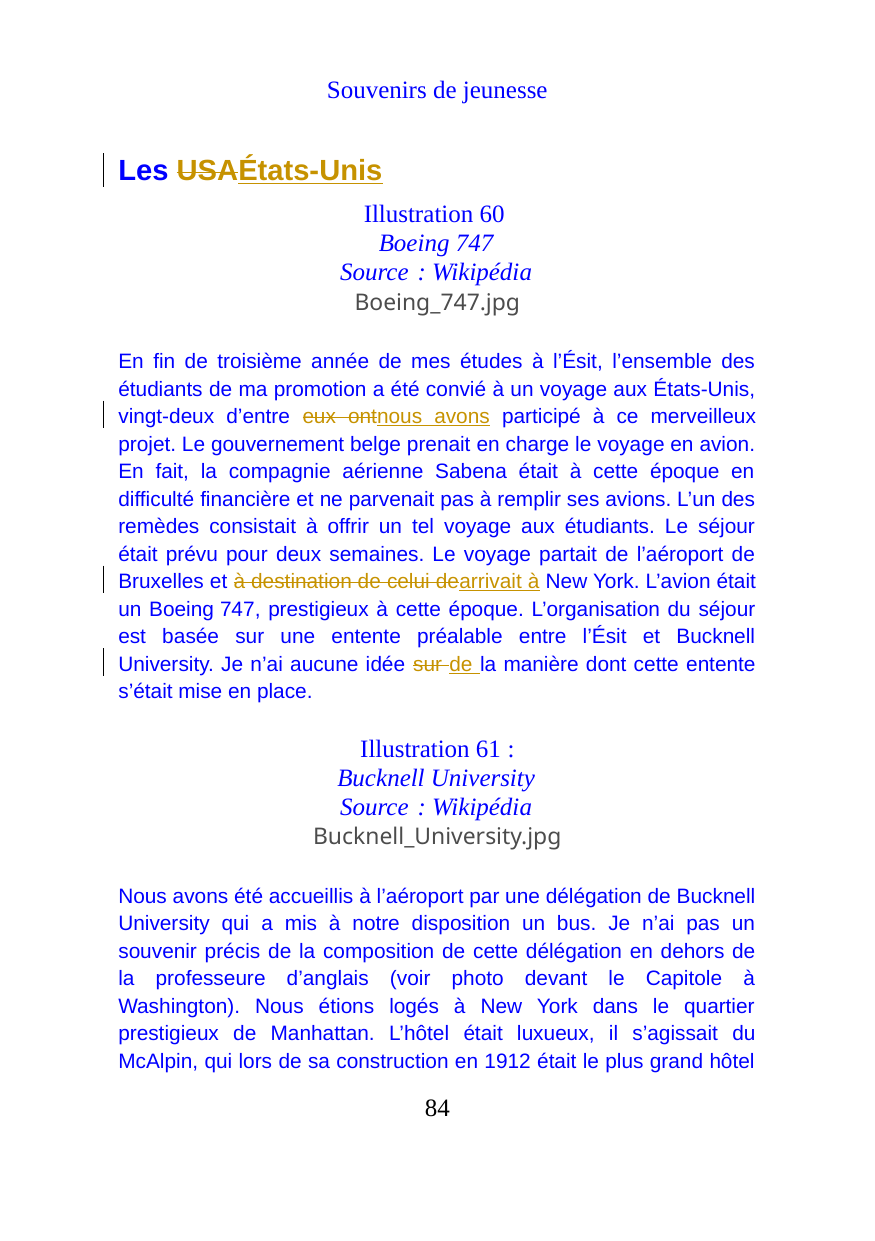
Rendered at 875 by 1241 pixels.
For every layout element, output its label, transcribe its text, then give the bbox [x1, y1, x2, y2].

text En fin de troisième année de mes études à l’Ésit, l’ensemble des étudiants de ma promotion a été convié à un voyage aux États-Unis, vingt-deux d’entre nous avons participé à ce merveilleux projet. Le gouvernement belge prenait en charge le voyage en avion. En fait, la compagnie aérienne Sabena était à cette époque en difficulté financière et ne parvenait pas à remplir ses avions. L’un des remèdes consistait à offrir un tel voyage aux étudiants. Le séjour était prévu pour deux semaines. Le voyage partait de l’aéroport de Bruxelles et arrivait à New York. L’avion était un Boeing 747, prestigieux à cette époque. L’organisation du séjour est basée sur une entente préalable entre l’Ésit et Bucknell University. Je n’ai aucune idée de la manière dont cette entente s’était mise en place. [118, 349, 756, 703]
text Source : Wikipédia [118, 792, 756, 820]
text Source : Wikipédia [118, 257, 756, 286]
text Illustration 61 : [118, 734, 756, 763]
text Bucknell_University.jpg [118, 820, 756, 852]
text Nous avons été accueillis à l’aéroport par une délégation de Bucknell University qui a mis à notre disposition un bus. Je n’ai pas un souvenir précis de la composition de cette délégation en dehors de la professeure d’anglais (voir photo devant le Capitole à Washington). Nous étions logés à New York dans le quartier prestigieux de Manhattan. L’hôtel était luxueux, il s’agissait du McAlpin, qui lors de sa construction en 1912 était le plus grand hôtel [118, 884, 756, 1073]
subtitle Les États-Unis [118, 153, 756, 187]
text Illustration 60 [118, 199, 756, 228]
text Boeing 747 [118, 228, 756, 257]
text Boeing_747.jpg [118, 286, 756, 317]
text Bucknell University [118, 763, 756, 792]
